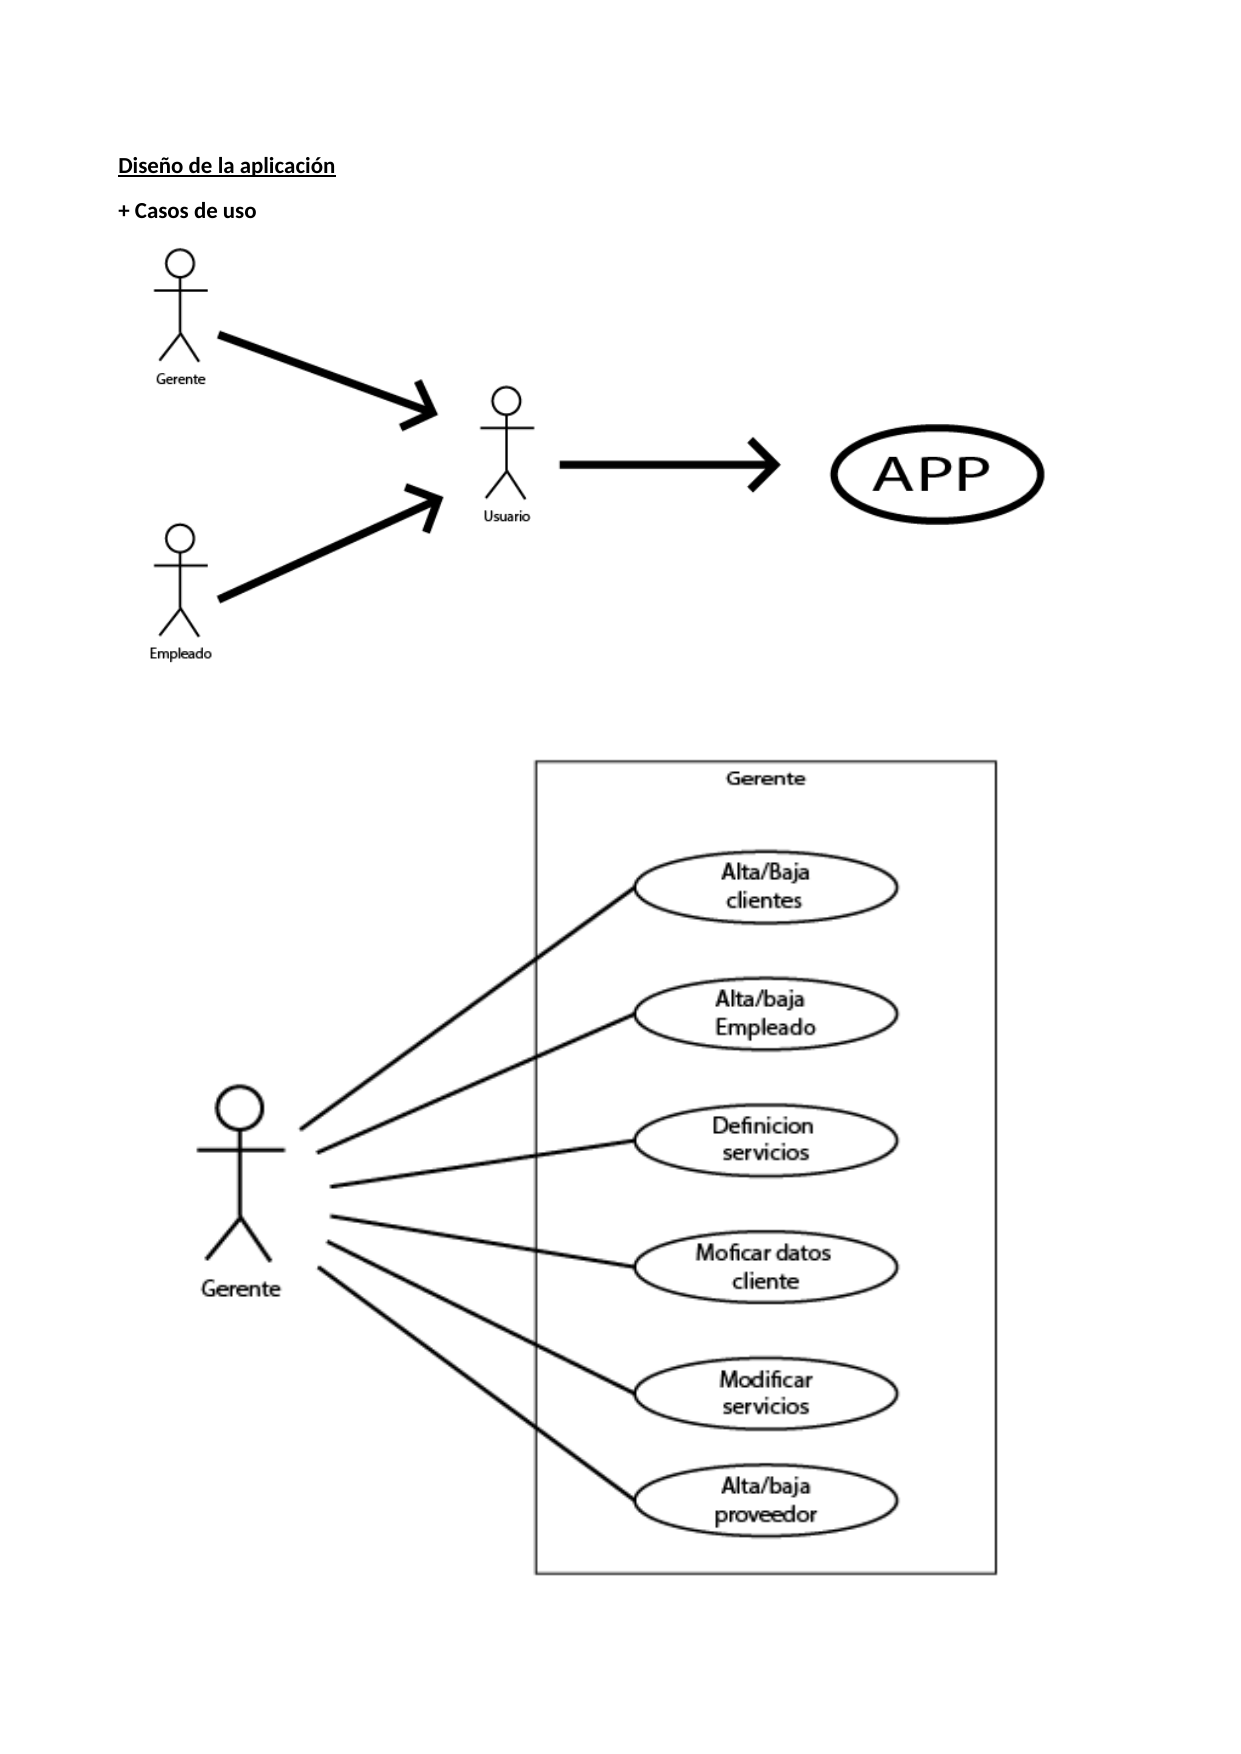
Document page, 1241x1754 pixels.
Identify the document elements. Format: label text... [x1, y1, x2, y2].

text + Casos de uso [118, 196, 1122, 224]
text Diseño de la aplicación [118, 151, 1122, 179]
